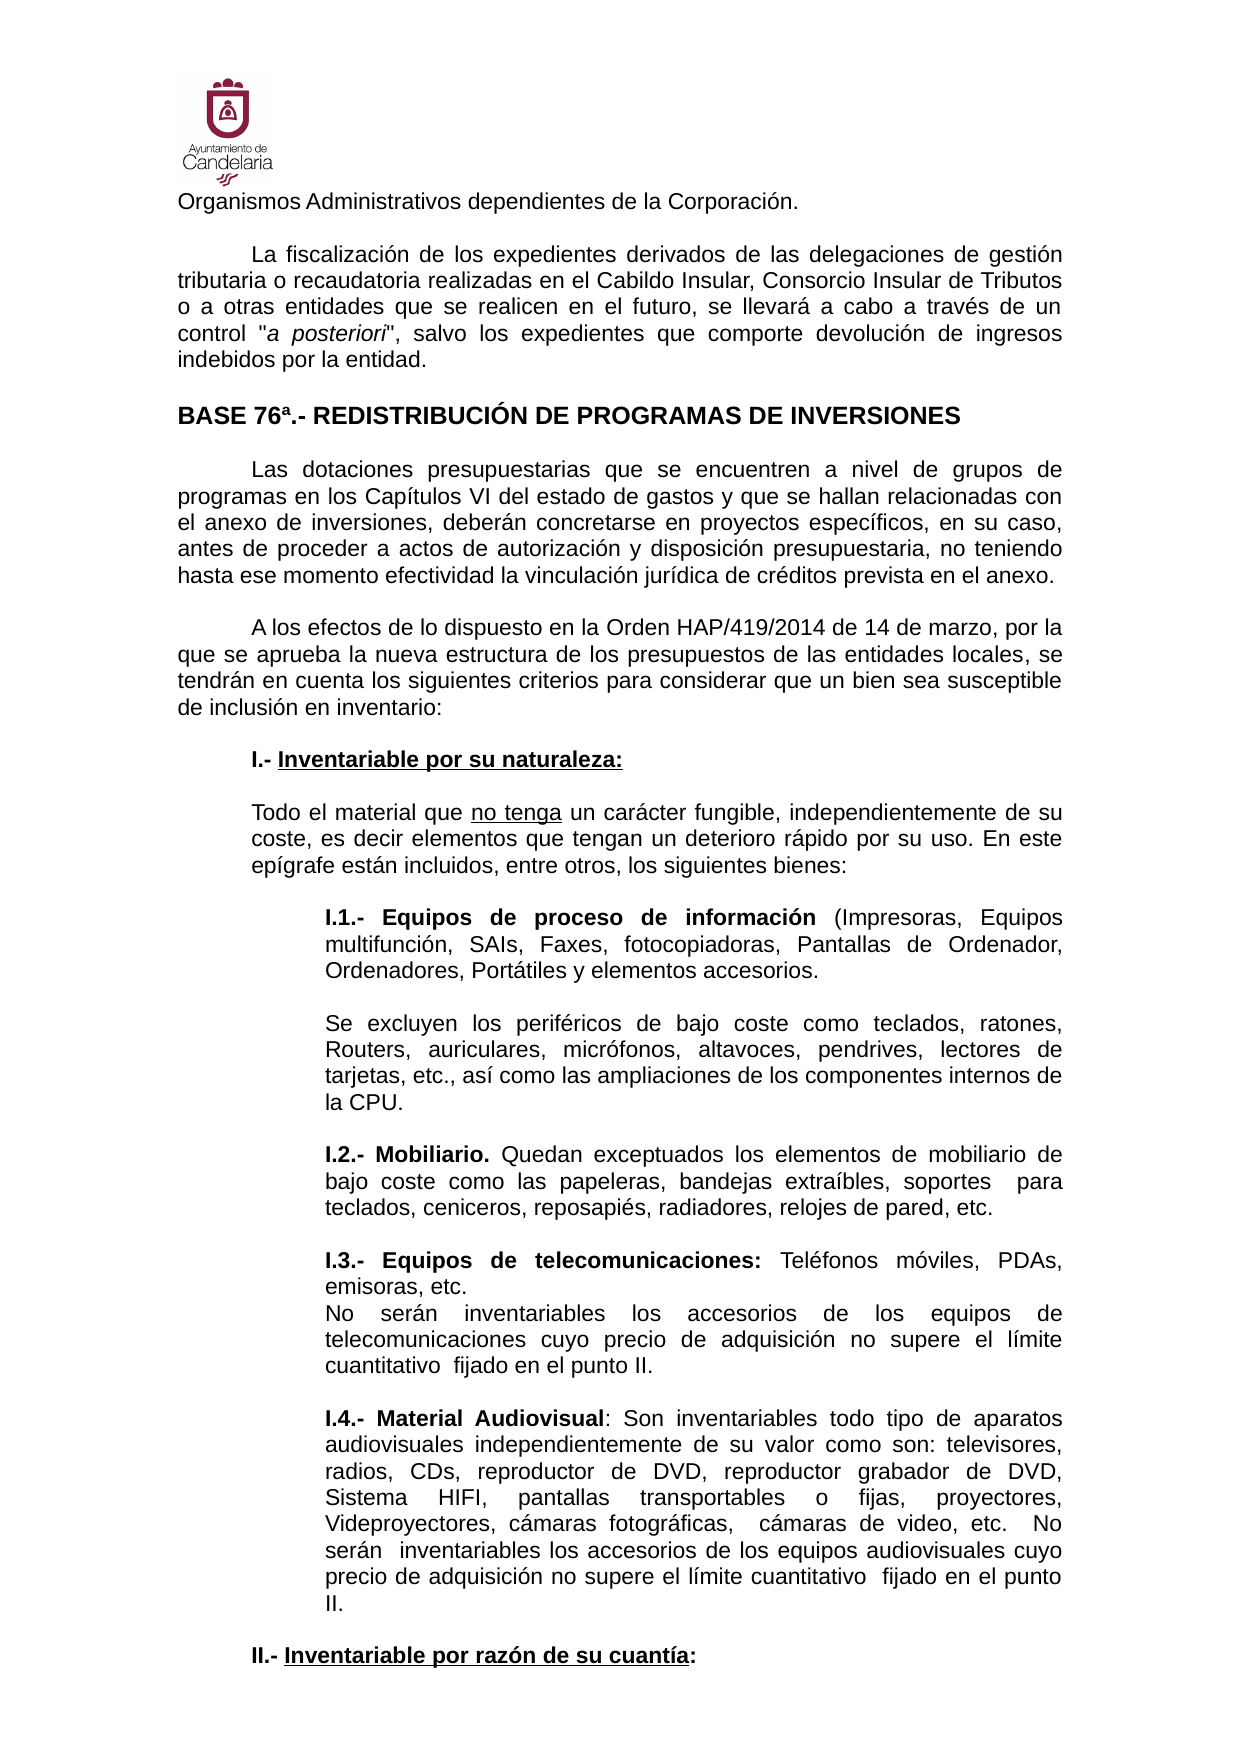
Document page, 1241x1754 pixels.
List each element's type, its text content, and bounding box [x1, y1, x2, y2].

text La fiscalización de los expedientes derivados de las delegaciones de gestión tributaria o recaudatoria realizadas en el Cabildo Insular, Consorcio Insular de Tributos o a otras entidades que se realicen en el futuro, se llevará a cabo a través de un control "a posteriori", salvo los expedientes que comporte devolución de ingresos indebidos por la entidad. [177, 241, 1063, 372]
text I.- Inventariable por su naturaleza: [251, 746, 1063, 772]
subtitle BASE 76ª.- REDISTRIBUCIÓN DE PROGRAMAS DE INVERSIONES [177, 401, 1063, 430]
text No serán inventariables los accesorios de los equipos de telecomunicaciones cuyo precio de adquisición no supere el límite cuantitativo fijado en el punto II. [325, 1299, 1063, 1379]
text Se excluyen los periféricos de bajo coste como teclados, ratones, Routers, auriculares, micrófonos, altavoces, pendrives, lectores de tarjetas, etc., así como las ampliaciones de los componentes internos de la CPU. [325, 1010, 1063, 1115]
text II.- Inventariable por razón de su cuantía: [251, 1642, 1063, 1668]
text Todo el material que no tenga un carácter fungible, independientemente de su coste, es decir elementos que tengan un deterioro rápido por su uso. En este epígrafe están incluidos, entre otros, los siguientes bienes: [251, 799, 1063, 878]
text I.4.- Material Audiovisual: Son inventariables todo tipo de aparatos audiovisuales independientemente de su valor como son: televisores, radios, CDs, reproductor de DVD, reproductor grabador de DVD, Sistema HIFI, pantallas transportables o fijas, proyectores, Videproyectores, cámaras fotográficas, cámaras de video, etc. No serán inventariables los accesorios de los equipos audiovisuales cuyo precio de adquisición no supere el límite cuantitativo fijado en el punto II. [325, 1405, 1063, 1616]
text I.3.- Equipos de telecomunicaciones: Teléfonos móviles, PDAs, emisoras, etc. [325, 1247, 1063, 1299]
text I.2.- Mobiliario. Quedan exceptuados los elementos de mobiliario de bajo coste como las papeleras, bandejas extraíbles, soportes para teclados, ceniceros, reposapiés, radiadores, relojes de pared, etc. [325, 1141, 1063, 1221]
text Las dotaciones presupuestarias que se encuentren a nivel de grupos de programas en los Capítulos VI del estado de gastos y que se hallan relacionadas con el anexo de inversiones, deberán concretarse en proyectos específicos, en su caso, antes de proceder a actos de autorización y disposición presupuestaria, no teniendo hasta ese momento efectividad la vinculación jurídica de créditos prevista en el anexo. [177, 456, 1063, 588]
text I.1.- Equipos de proceso de información (Impresoras, Equipos multifunción, SAIs, Faxes, fotocopiadoras, Pantallas de Ordenador, Ordenadores, Portátiles y elementos accesorios. [325, 904, 1063, 983]
text A los efectos de lo dispuesto en la Orden HAP/419/2014 de 14 de marzo, por la que se aprueba la nueva estructura de los presupuestos de las entidades locales, se tendrán en cuenta los siguientes criterios para considerar que un bien sea susceptible de inclusión en inventario: [177, 614, 1063, 720]
text Organismos Administrativos dependientes de la Corporación. [177, 188, 1063, 214]
